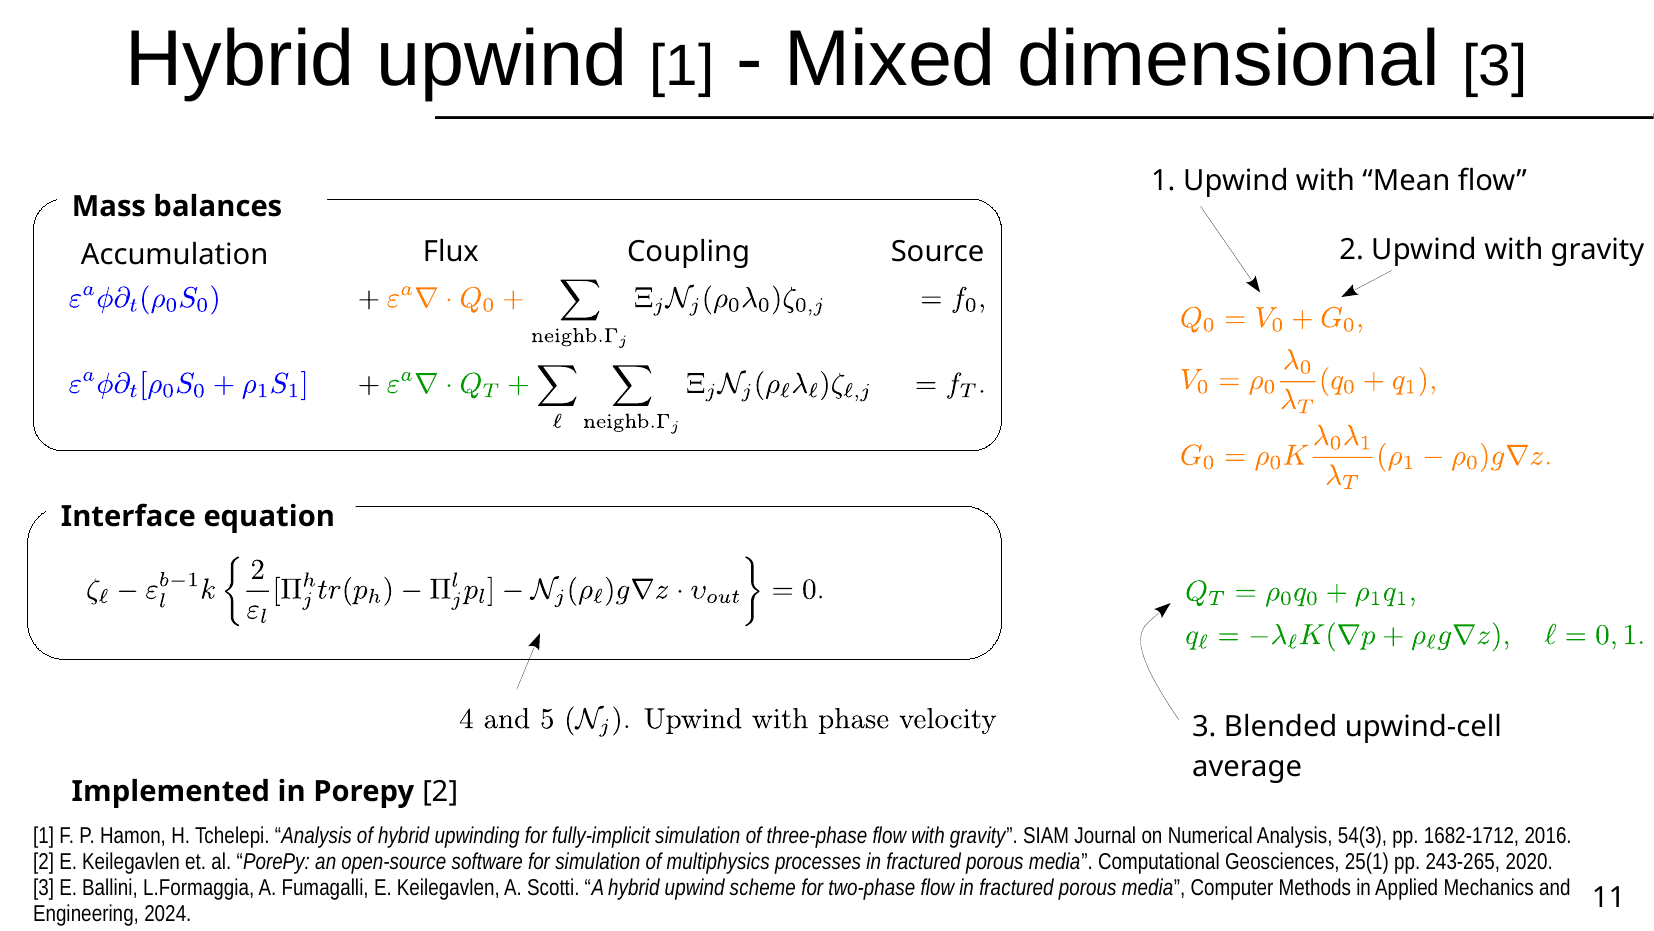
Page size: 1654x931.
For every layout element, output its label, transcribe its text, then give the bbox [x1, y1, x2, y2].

text_box 1. Upwind with “Mean flow” [1136, 152, 1552, 221]
text_box Implemented in Porepy [2] [56, 762, 488, 814]
text_box Mass balances [57, 178, 328, 233]
text_box Accumulation [66, 233, 272, 280]
text_box [1] F. P. Hamon, H. Tchelepi. “Analysis of hybrid upwinding for fully-implicit simulation of three-phase flow with gravity”. SIAM Journal on Numerical Analysis, 54(3), pp. 1682-1712, 2016. [2] E. Keilegavlen et. al. “PorePy: an open-source software for simulation of multiphysics processes in fractured porous media”. Computational Geosciences, 25(1) pp. 243-265, 2020. [3] E. Ballini, L.Formaggia, A. Fumagalli, E. Keilegavlen, A. Scotti. “A hybrid upwind scheme for two-phase flow in fractured porous media”, Computer Methods in Applied Mechanics and Engineering, 2024. [18, 814, 1616, 931]
text_box Interface equation [46, 487, 356, 542]
title Hybrid upwind [1] - Mixed dimensional [3] [0, 0, 1654, 117]
picture [85, 556, 823, 627]
text_box Source [876, 222, 1001, 284]
text_box 3. Blended upwind-cell average [1177, 698, 1553, 790]
text_box 2. Upwind with gravity [1324, 220, 1654, 280]
text_box Flux [408, 222, 538, 277]
picture [68, 279, 984, 434]
picture [1178, 305, 1551, 491]
text_box Coupling [612, 222, 868, 276]
picture [1185, 580, 1643, 652]
picture [458, 704, 998, 738]
